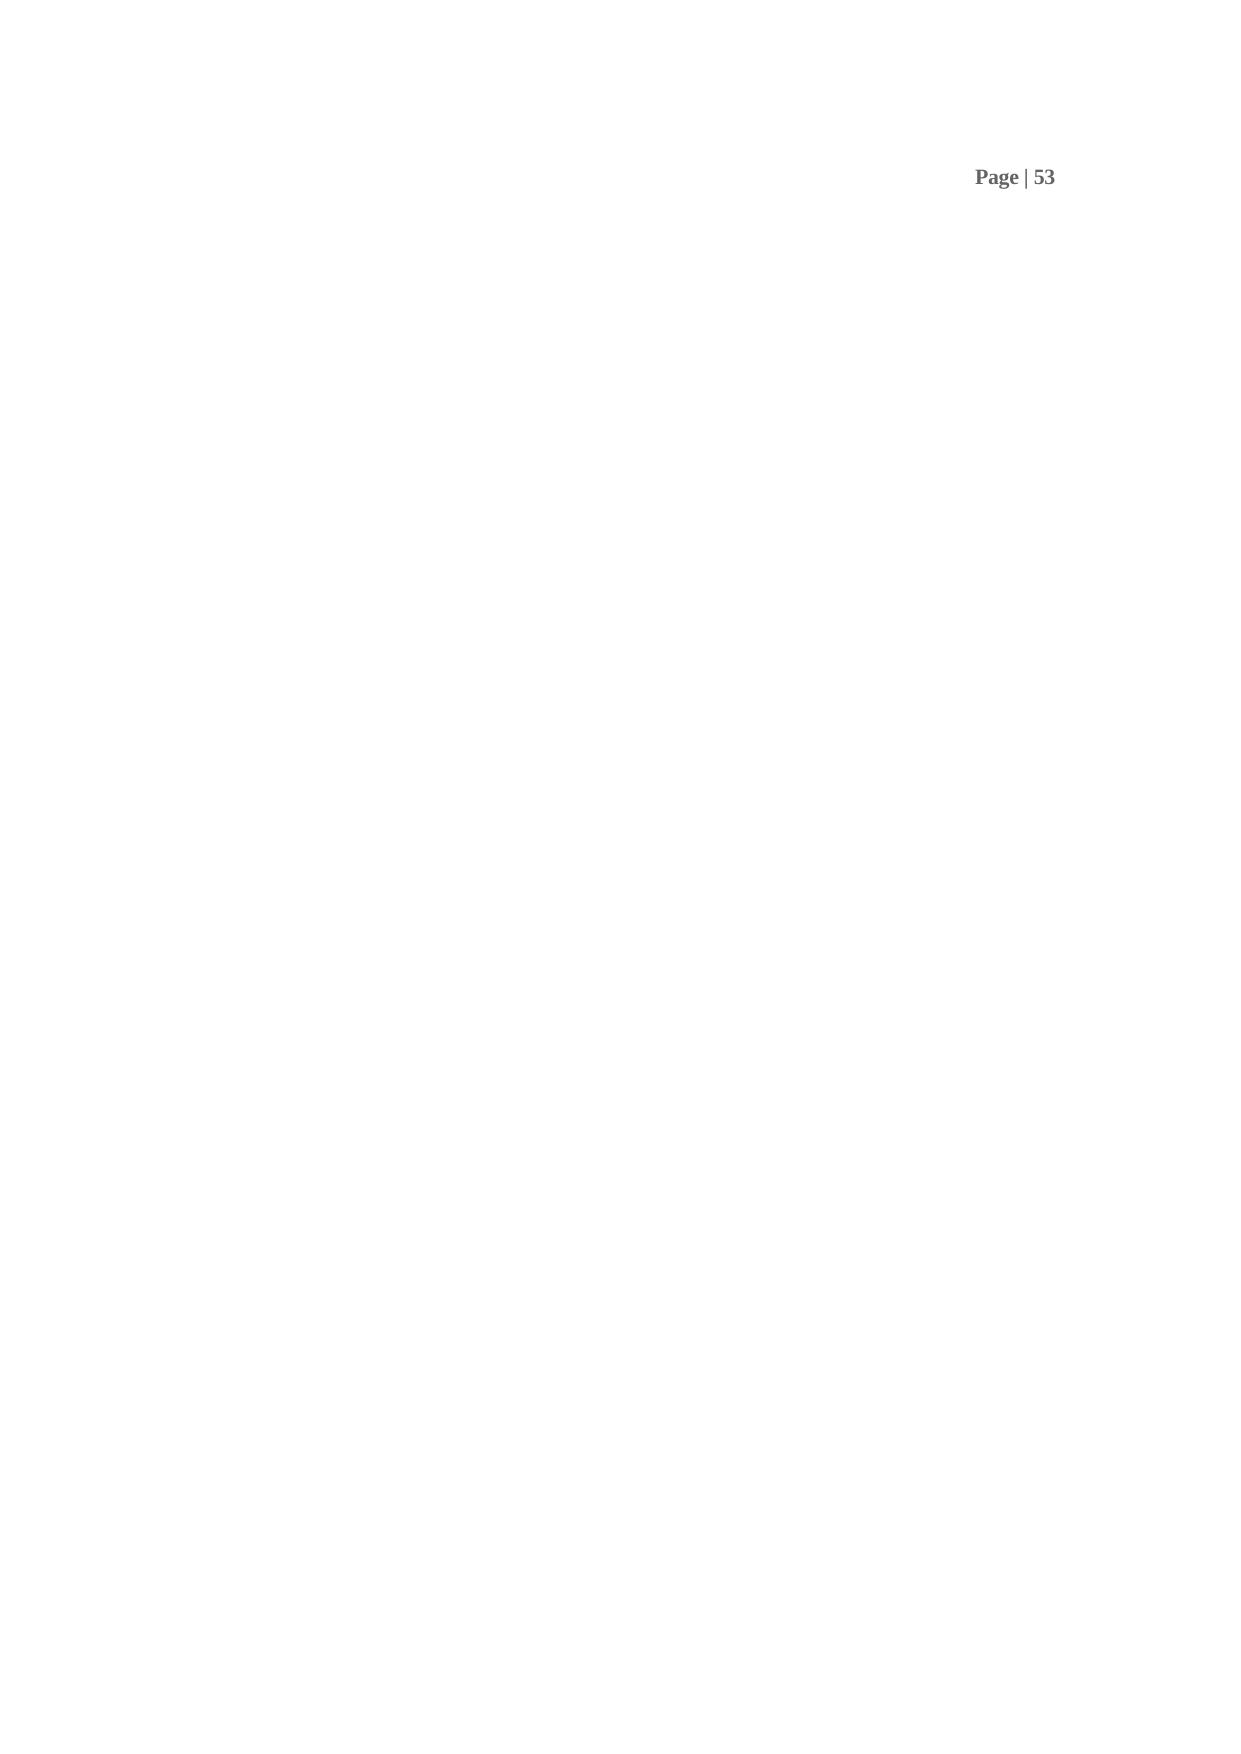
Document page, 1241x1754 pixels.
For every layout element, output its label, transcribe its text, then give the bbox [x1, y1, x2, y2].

text Page | 53 [150, 162, 1068, 190]
